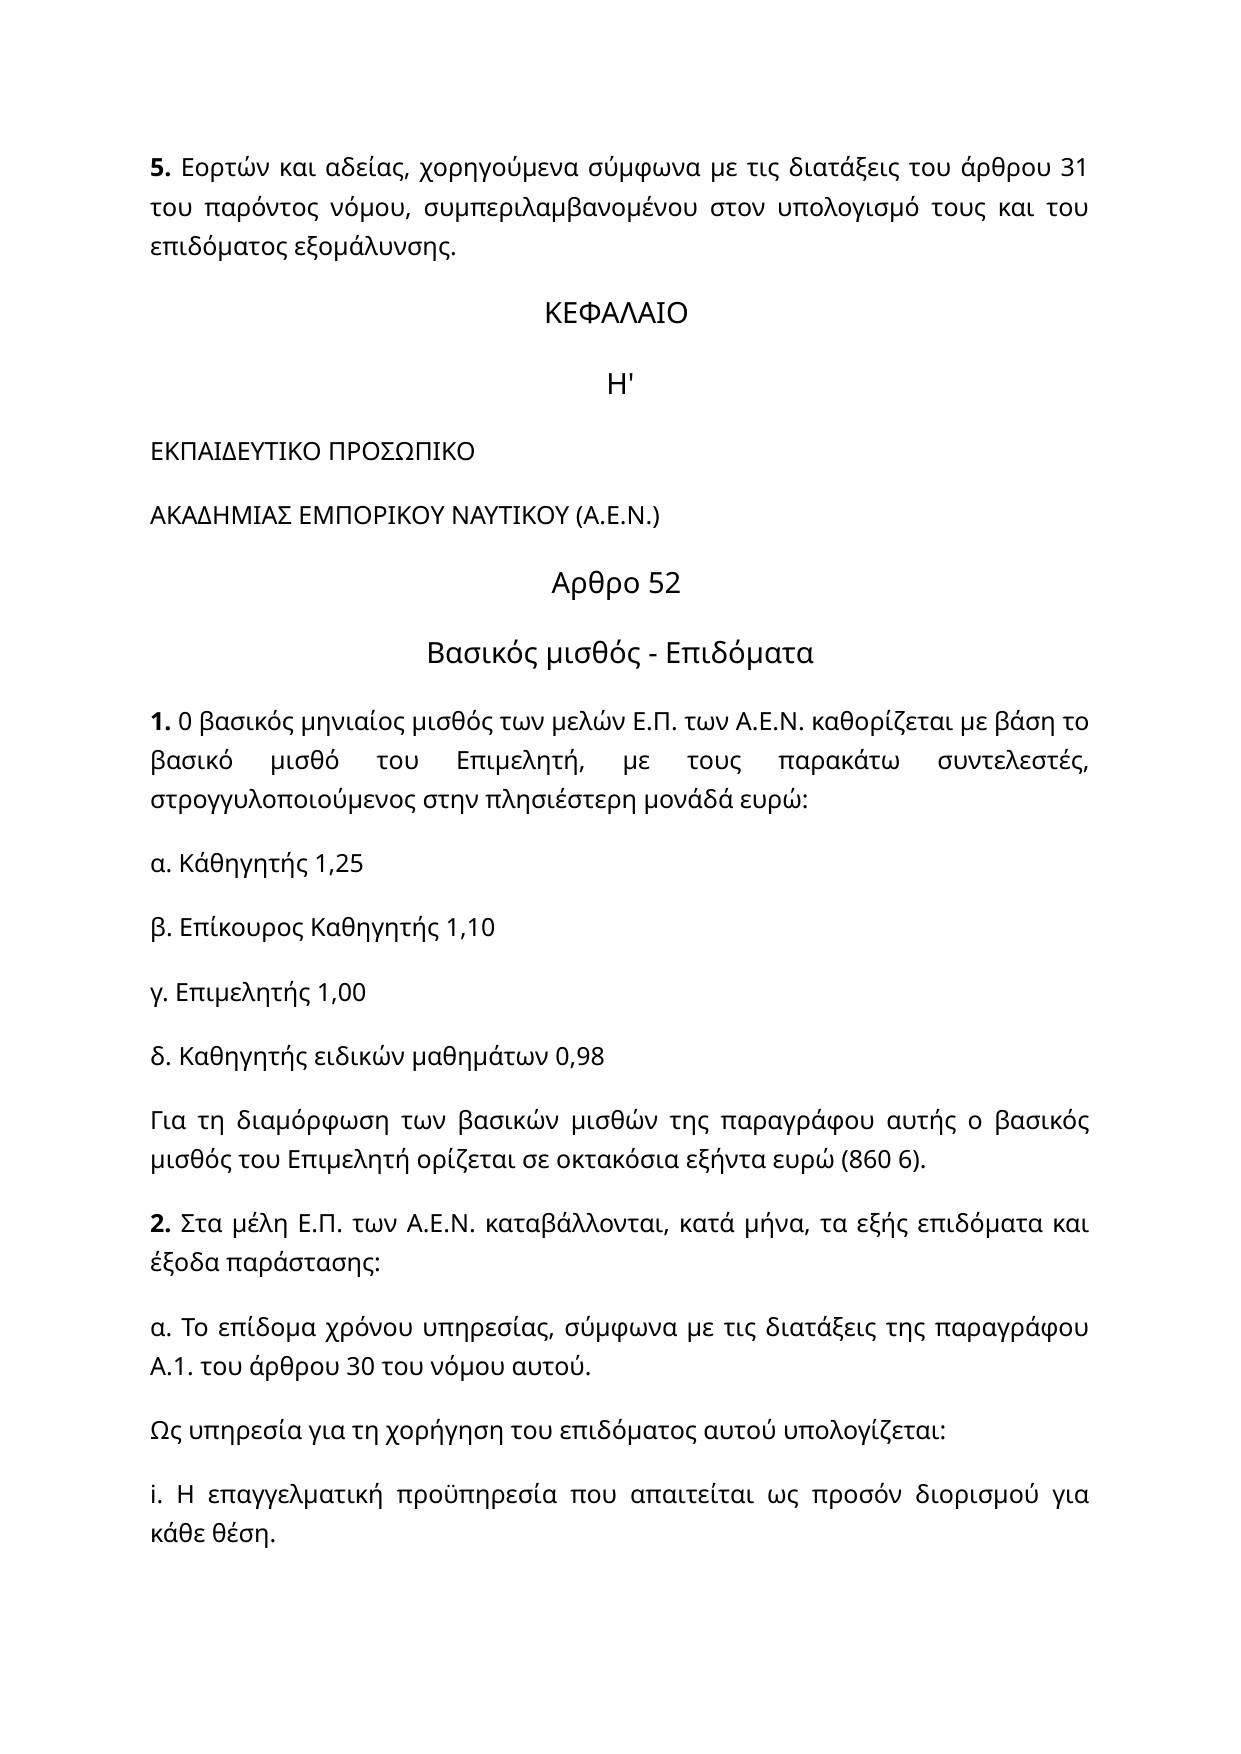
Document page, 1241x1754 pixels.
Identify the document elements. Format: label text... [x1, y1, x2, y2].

text β. Επίκουρος Καθηγητής 1,10 [150, 910, 1090, 944]
text ΑΚΑΔΗΜΙΑΣ ΕΜΠΟΡΙΚΟΥ ΝΑΥΤΙΚΟΥ (Α.Ε.Ν.) [150, 498, 1090, 532]
text 2. Στα μέλη Ε.Π. των Α.Ε.Ν. καταβάλλονται, κατά μήνα, τα εξής επιδόματα και έξοδα παράστασης: [150, 1206, 1090, 1279]
text 5. Εορτών και αδείας, χορηγούμενα σύμφωνα με τις διατάξεις του άρθρου 31 του παρόντος νόμου, συμπεριλαμβανομένου στον υπολογισμό τους και του επιδόματος εξομάλυνσης. [150, 150, 1090, 262]
text δ. Καθηγητής ειδικών μαθημάτων 0,98 [150, 1038, 1090, 1072]
text α. Το επίδομα χρόνου υπηρεσίας, σύμφωνα με τις διατάξεις της παραγράφου Α.1. του άρθρου 30 του νόμου αυτού. [150, 1309, 1090, 1382]
subtitle Αρθρο 52 [150, 562, 1090, 602]
subtitle Η' [150, 363, 1090, 403]
text γ. Επιμελητής 1,00 [150, 974, 1090, 1008]
text Ως υπηρεσία για τη χορήγηση του επιδόματος αυτού υπολογίζεται: [150, 1412, 1090, 1447]
text Για τη διαμόρφωση των βασικών μισθών της παραγράφου αυτής ο βασικός μισθός του Επιμελητή ορίζεται σε οκτακόσια εξήντα ευρώ (860 6). [150, 1102, 1090, 1176]
text ΕΚΠΑΙΔΕΥΤΙΚΟ ΠΡΟΣΩΠΙΚΟ [150, 434, 1090, 468]
text i. Η επαγγελματική προϋπηρεσία που απαιτείται ως προσόν διορισμού για κάθε θέση. [150, 1477, 1090, 1550]
text α. Κάθηγητής 1,25 [150, 846, 1090, 880]
text 1. 0 βασικός μηνιαίος μισθός των μελών Ε.Π. των Α.Ε.Ν. καθορίζεται με βάση το βασικό μισθό του Επιμελητή, με τους παρακάτω συντελεστές, στρογγυλοποιούμενος στην πλησιέστερη μονάδά ευρώ: [150, 703, 1090, 816]
subtitle ΚΕΦΑΛΑΙΟ [150, 292, 1090, 332]
subtitle Βασικός μισθός - Επιδόματα [150, 633, 1090, 672]
